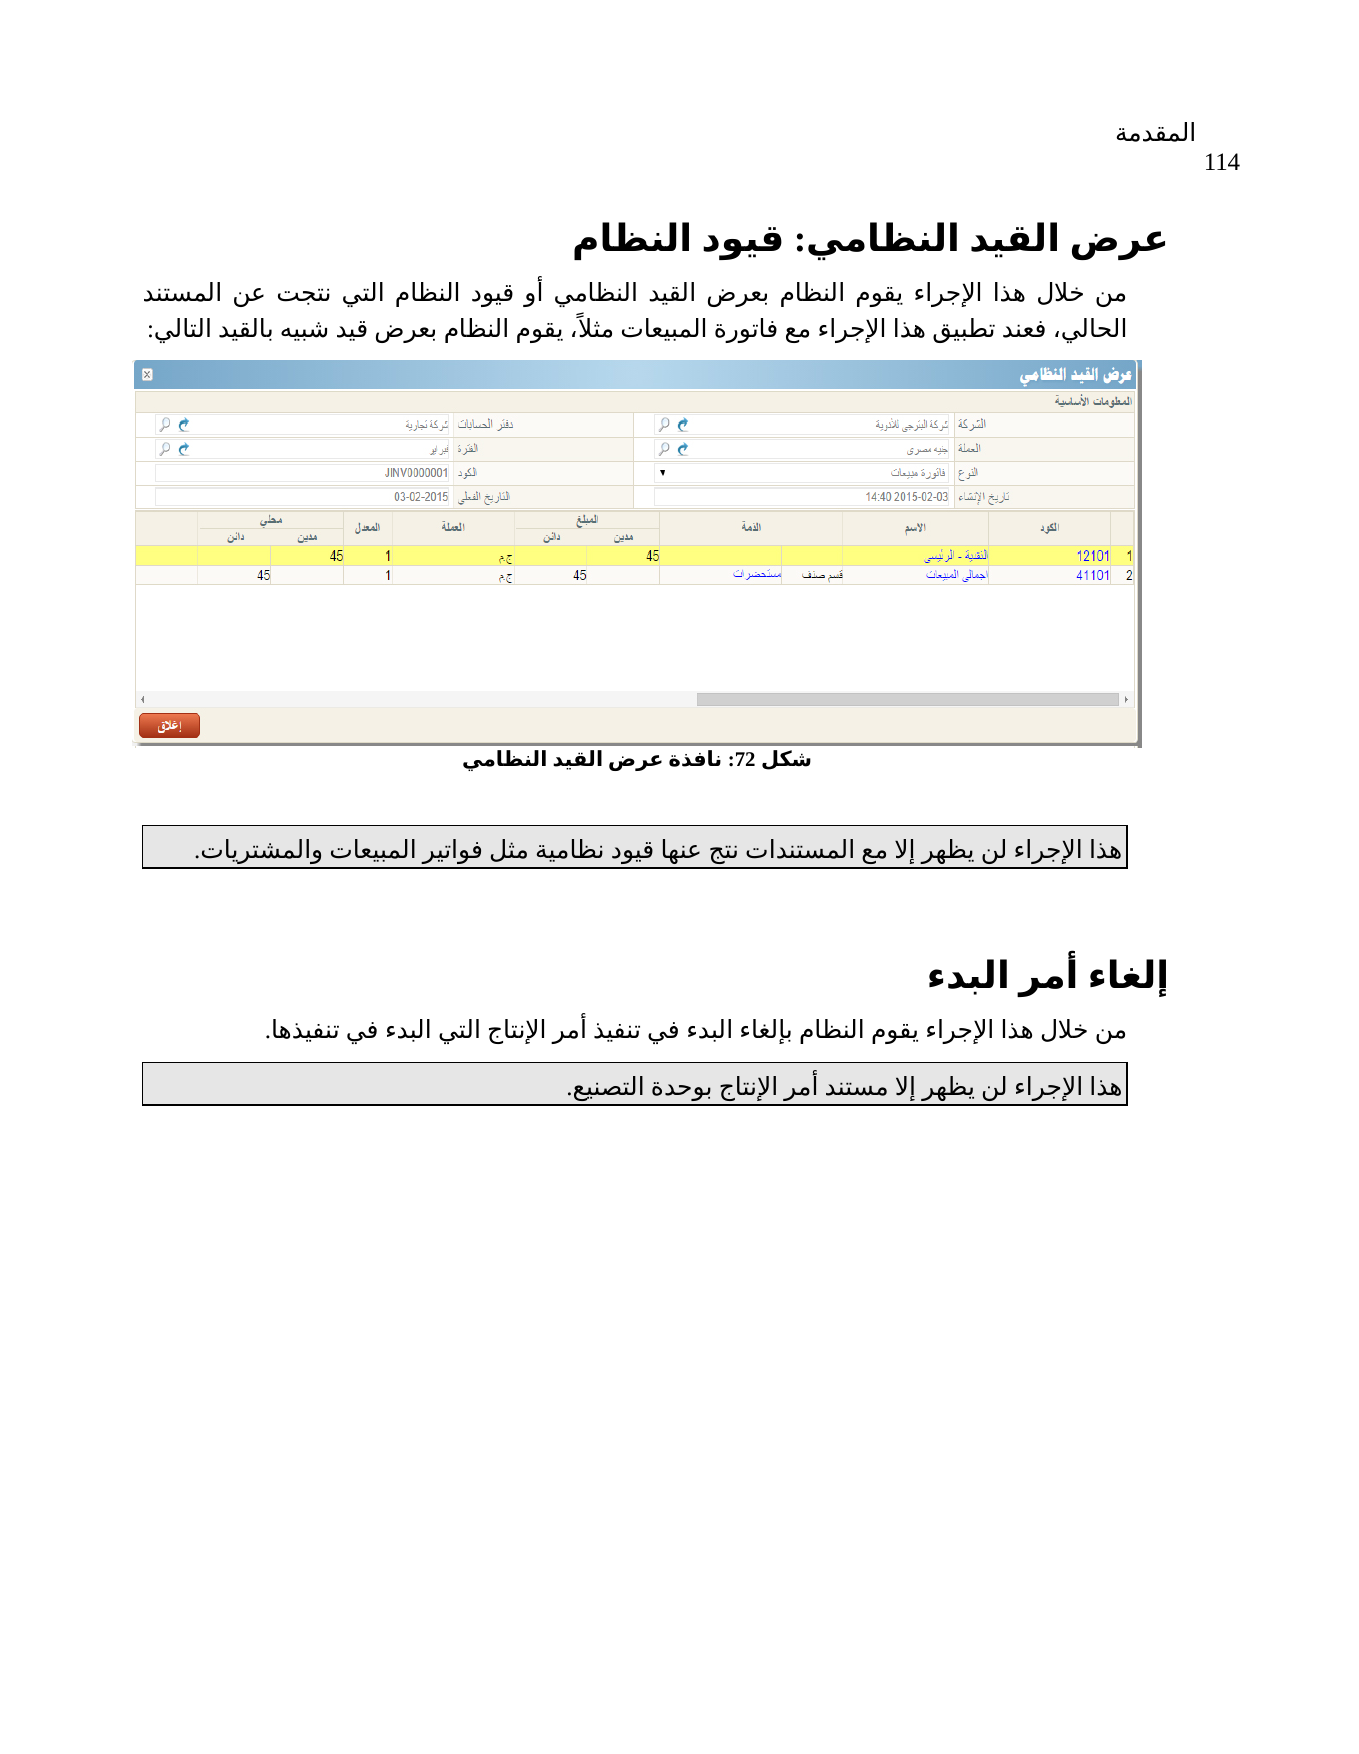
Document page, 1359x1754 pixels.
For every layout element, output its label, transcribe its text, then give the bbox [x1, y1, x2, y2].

text هذا الإجراء لن يظهر إلا مع المستندات نتج عنها قيود نظامية مثل فواتير المبيعات والمشتريات. [143, 826, 1126, 867]
picture [132, 360, 1142, 748]
text عرض القيد النظامي: قيود النظام [142, 217, 1169, 260]
text هذا الإجراء لن يظهر إلا مستند أمر الإنتاج بوحدة التصنيع. [143, 1063, 1126, 1104]
text من خلال هذا الإجراء يقوم النظام بعرض القيد النظامي أو قيود النظام التي نتجت عن المستند الحالي، فعند تطبيق هذا الإجراء مع فاتورة المبيعات مثلاً، يقوم النظام بعرض قيد شبيه بالقيد التالي: [142, 272, 1128, 343]
text إلغاء أمر البدء [142, 954, 1169, 997]
text شكل 72: نافذة عرض القيد النظامي [128, 748, 1146, 771]
text من خلال هذا الإجراء يقوم النظام بإلغاء البدء في تنفيذ أمر الإنتاج التي البدء في تنفيذها. [142, 1009, 1128, 1044]
